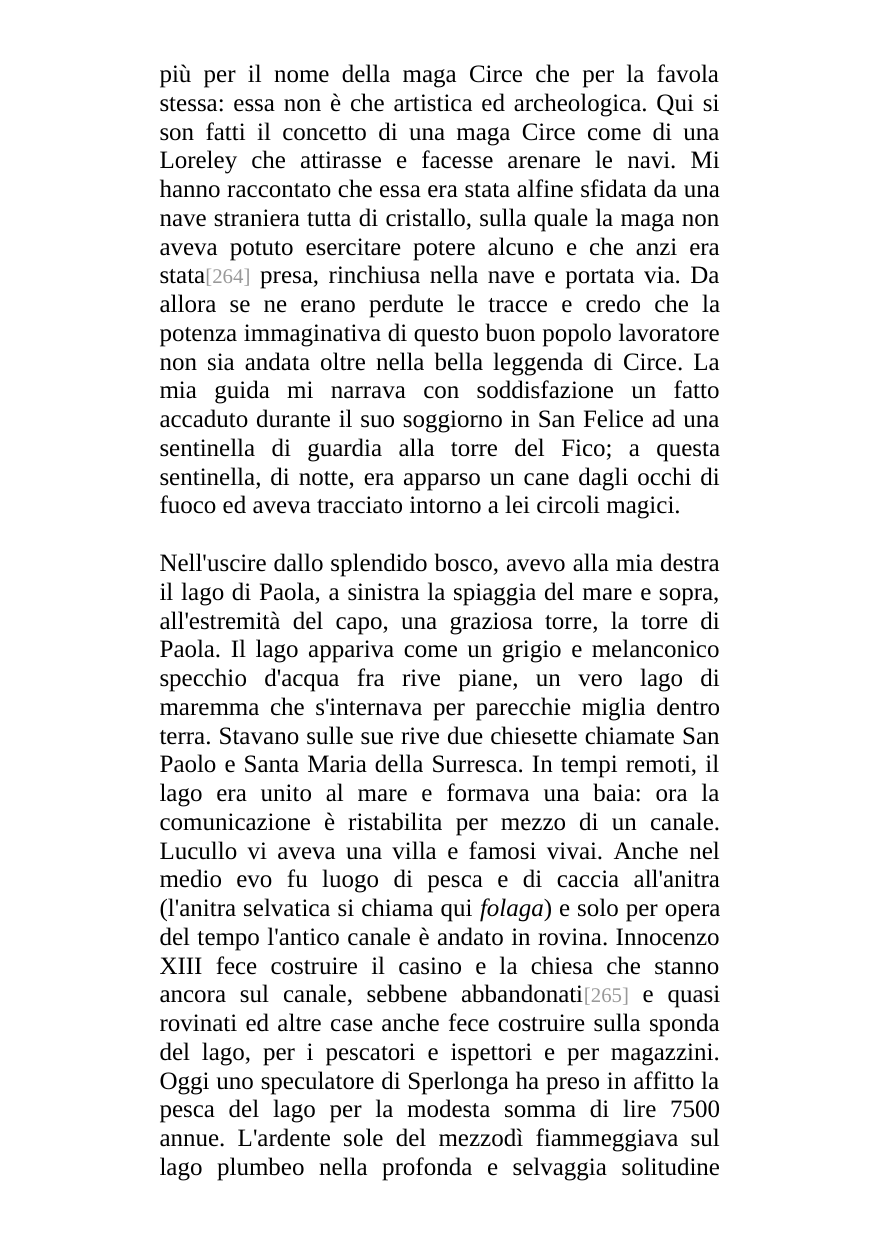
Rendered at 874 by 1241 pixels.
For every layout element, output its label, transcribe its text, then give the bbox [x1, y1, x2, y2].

text Nell'uscire dallo splendido bosco, avevo alla mia destra il lago di Paola, a sinistra la spiaggia del mare e sopra, all'estremità del capo, una graziosa torre, la torre di Paola. Il lago appariva come un grigio e melanconico specchio d'acqua fra rive piane, un vero lago di maremma che s'internava per parecchie miglia dentro terra. Stavano sulle sue rive due chiesette chiamate San Paolo e Santa Maria della Surresca. In tempi remoti, il lago era unito al mare e formava una baia: ora la comunicazione è ristabilita per mezzo di un canale. Lucullo vi aveva una villa e famosi vivai. Anche nel medio evo fu luogo di pesca e di caccia all'anitra (l'anitra selvatica si chiama qui folaga) e solo per opera del tempo l'antico canale è andato in rovina. Innocenzo XIII fece costruire il casino e la chiesa che stanno ancora sul canale, sebbene abbandonati[265] e quasi rovinati ed altre case anche fece costruire sulla sponda del lago, per i pescatori e ispettori e per magazzini. Oggi uno speculatore di Sperlonga ha preso in affitto la pesca del lago per la modesta somma di lire 7500 annue. L'ardente sole del mezzodì fiammeggiava sul lago plumbeo nella profonda e selvaggia solitudine [159, 548, 720, 1181]
text più per il nome della maga Circe che per la favola stessa: essa non è che artistica ed archeologica. Qui si son fatti il concetto di una maga Circe come di una Loreley che attirasse e facesse arenare le navi. Mi hanno raccontato che essa era stata alfine sfidata da una nave straniera tutta di cristallo, sulla quale la maga non aveva potuto esercitare potere alcuno e che anzi era stata[264] presa, rinchiusa nella nave e portata via. Da allora se ne erano perdute le tracce e credo che la potenza immaginativa di questo buon popolo lavoratore non sia andata oltre nella bella leggenda di Circe. La mia guida mi narrava con soddisfazione un fatto accaduto durante il suo soggiorno in San Felice ad una sentinella di guardia alla torre del Fico; a questa sentinella, di notte, era apparso un cane dagli occhi di fuoco ed aveva tracciato intorno a lei circoli magici. [159, 59, 720, 519]
